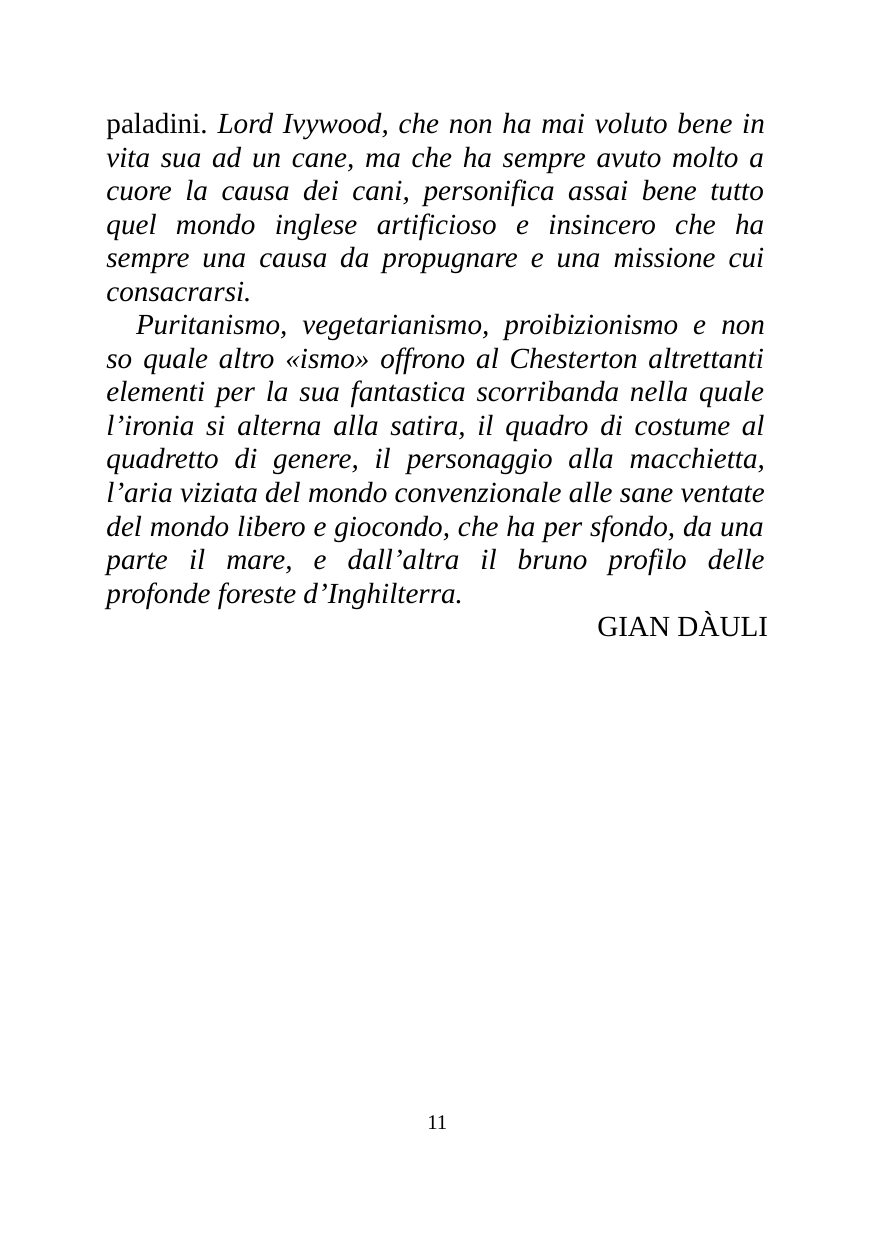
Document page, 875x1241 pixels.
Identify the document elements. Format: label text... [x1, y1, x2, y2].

text GIAN DÀULI [106, 609, 768, 643]
text Puritanismo, vegetarianismo, proibizionismo e non so quale altro «ismo» offrono al Chesterton altrettanti elementi per la sua fantastica scorribanda nella quale l’ironia si alterna alla satira, il quadro di costume al quadretto di genere, il personaggio alla macchietta, l’aria viziata del mondo convenzionale alle sane ventate del mondo libero e giocondo, che ha per sfondo, da una parte il mare, e dall’altra il bruno profilo delle profonde foreste d’Inghilterra. [106, 307, 768, 609]
text paladini. Lord Ivywood, che non ha mai voluto bene in vita sua ad un cane, ma che ha sempre avuto molto a cuore la causa dei cani, personifica assai bene tutto quel mondo inglese artificioso e insincero che ha sempre una causa da propugnare e una missione cui consacrarsi. [106, 106, 768, 307]
